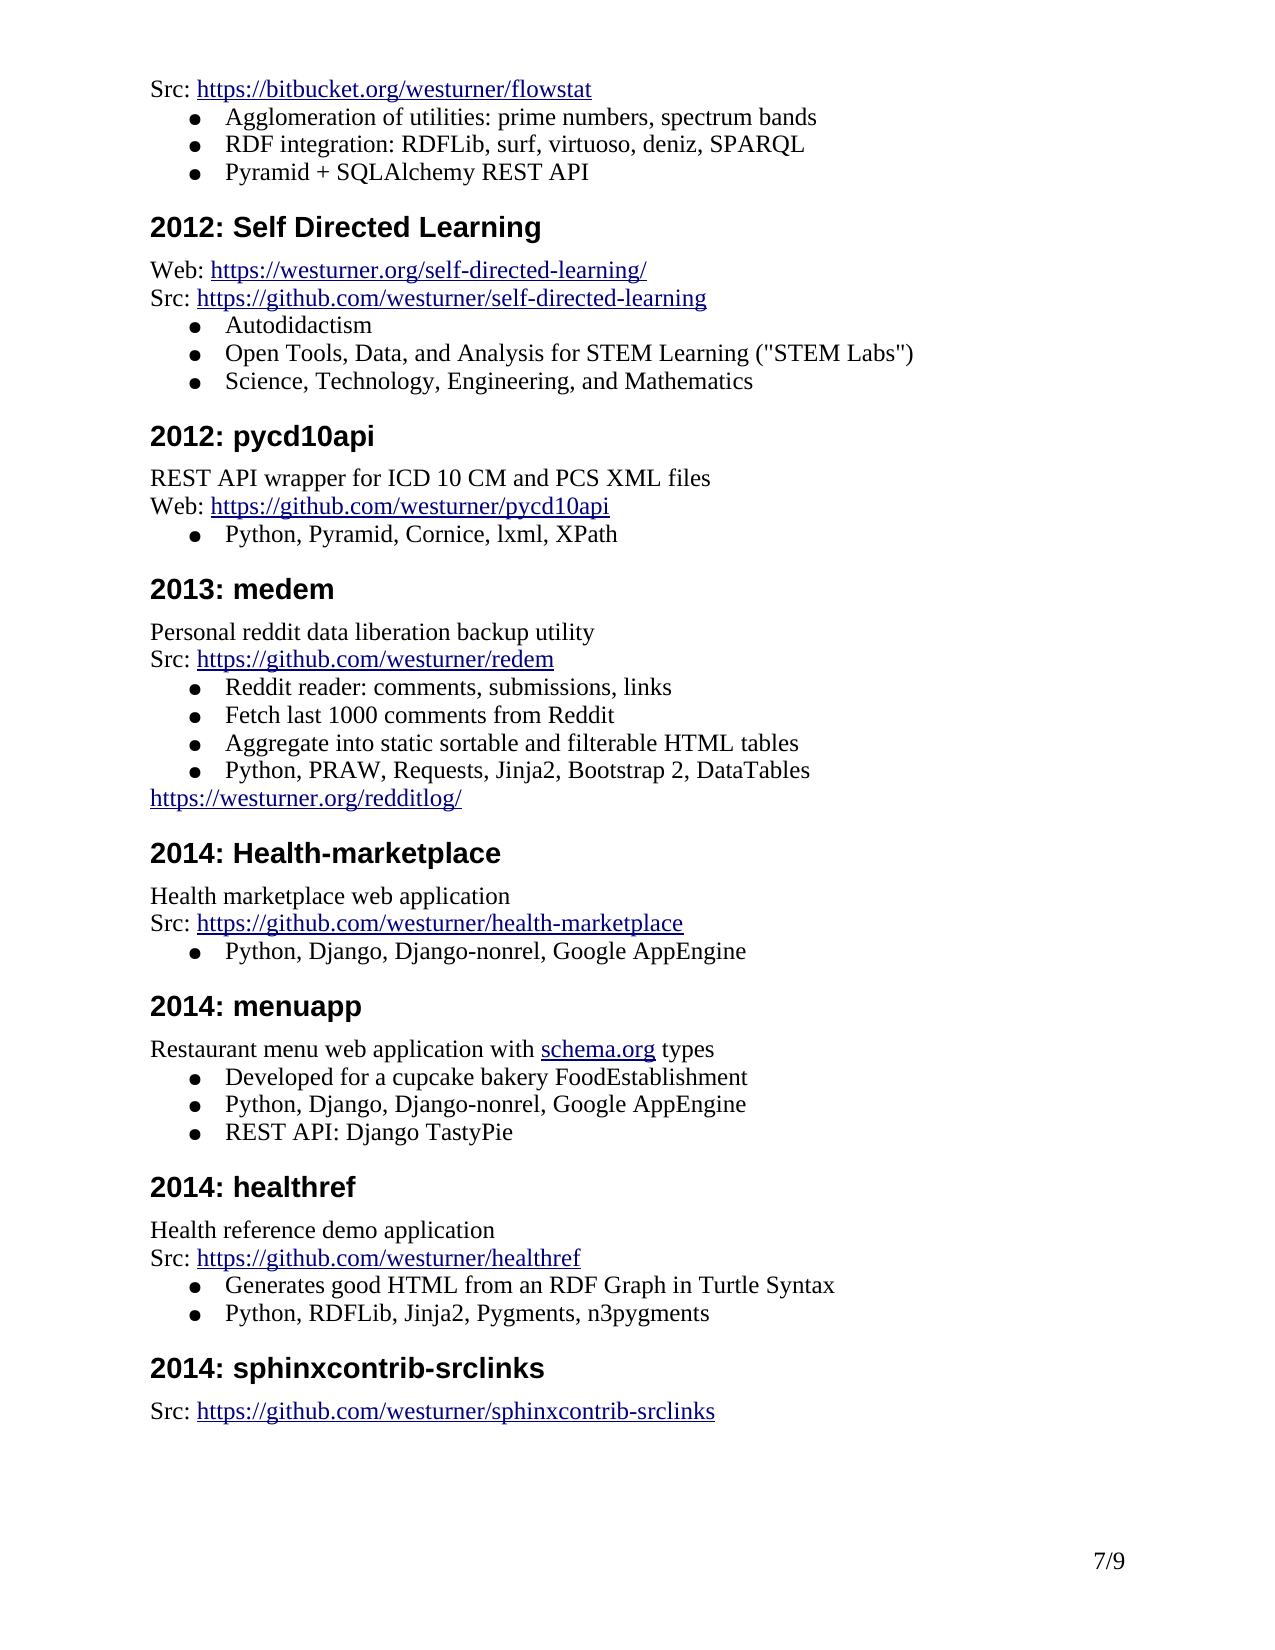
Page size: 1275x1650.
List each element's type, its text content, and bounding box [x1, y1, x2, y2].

subtitle 2014: menuapp [150, 990, 1125, 1023]
list Python, RDFLib, Jinja2, Pygments, n3pygments [187, 1299, 1125, 1327]
list Aggregate into static sortable and filterable HTML tables [187, 729, 1125, 756]
text Src: https://bitbucket.org/westurner/flowstat [150, 75, 1125, 103]
list Fetch last 1000 comments from Reddit [187, 701, 1125, 729]
subtitle 2012: Self Directed Learning [150, 211, 1125, 243]
text Health reference demo application [150, 1216, 1125, 1244]
subtitle 2014: sphinxcontrib-srclinks [150, 1352, 1125, 1384]
list RDF integration: RDFLib, surf, virtuoso, deniz, SPARQL [187, 130, 1125, 158]
text Restaurant menu web application with schema.org types [150, 1035, 1125, 1063]
text Web: https://github.com/westurner/pycd10api [150, 492, 1125, 520]
list Pyramid + SQLAlchemy REST API [187, 158, 1125, 186]
text Src: https://github.com/westurner/sphinxcontrib-srclinks [150, 1397, 1125, 1425]
list Science, Technology, Engineering, and Mathematics [187, 367, 1125, 394]
list Python, Django, Django-nonrel, Google AppEngine [187, 1091, 1125, 1118]
text Src: https://github.com/westurner/self-directed-learning [150, 284, 1125, 311]
list Developed for a cupcake bakery FoodEstablishment [187, 1063, 1125, 1091]
text Personal reddit data liberation backup utility [150, 618, 1125, 646]
subtitle 2013: medem [150, 573, 1125, 605]
list Reddit reader: comments, submissions, links [187, 673, 1125, 701]
subtitle 2014: Health-marketplace [150, 837, 1125, 869]
list Generates good HTML from an RDF Graph in Turtle Syntax [187, 1271, 1125, 1299]
list Python, Django, Django-nonrel, Google AppEngine [187, 937, 1125, 965]
text https://westurner.org/redditlog/ [150, 784, 1125, 812]
subtitle 2012: pycd10api [150, 419, 1125, 452]
text Src: https://github.com/westurner/redem [150, 646, 1125, 673]
text Health marketplace web application [150, 882, 1125, 909]
text Src: https://github.com/westurner/health-marketplace [150, 909, 1125, 937]
text Web: https://westurner.org/self-directed-learning/ [150, 256, 1125, 284]
list Autodidactism [187, 311, 1125, 339]
list Python, PRAW, Requests, Jinja2, Bootstrap 2, DataTables [187, 756, 1125, 784]
text Src: https://github.com/westurner/healthref [150, 1244, 1125, 1271]
list Python, Pyramid, Cornice, lxml, XPath [187, 520, 1125, 548]
text REST API wrapper for ICD 10 CM and PCS XML files [150, 464, 1125, 492]
subtitle 2014: healthref [150, 1171, 1125, 1203]
list Agglomeration of utilities: prime numbers, spectrum bands [187, 103, 1125, 130]
list Open Tools, Data, and Analysis for STEM Learning ("STEM Labs") [187, 339, 1125, 367]
list REST API: Django TastyPie [187, 1118, 1125, 1146]
